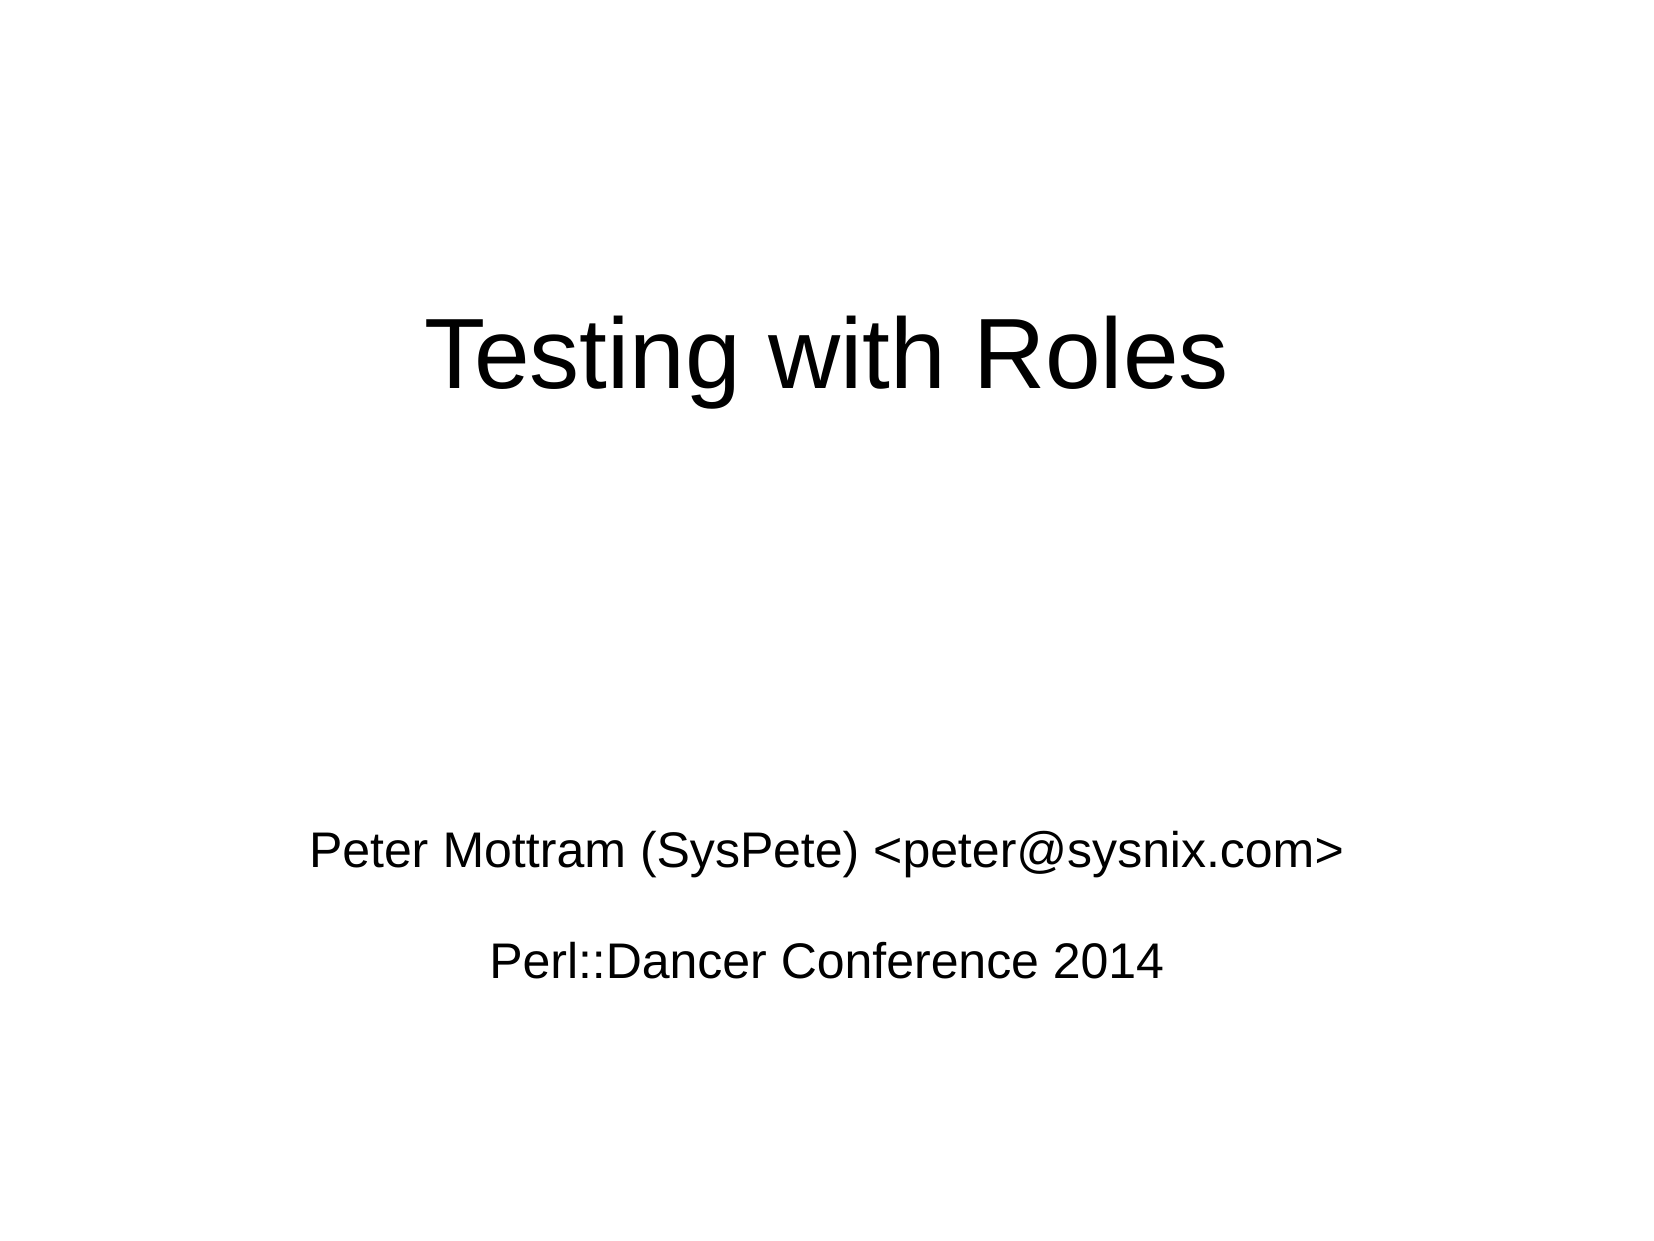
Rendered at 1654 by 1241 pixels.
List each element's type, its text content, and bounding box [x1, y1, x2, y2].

title Testing with Roles [82, 237, 1571, 471]
subtitle Peter Mottram (SysPete) <peter@sysnix.com> Perl::Dancer Conference 2014 [82, 496, 1571, 1063]
